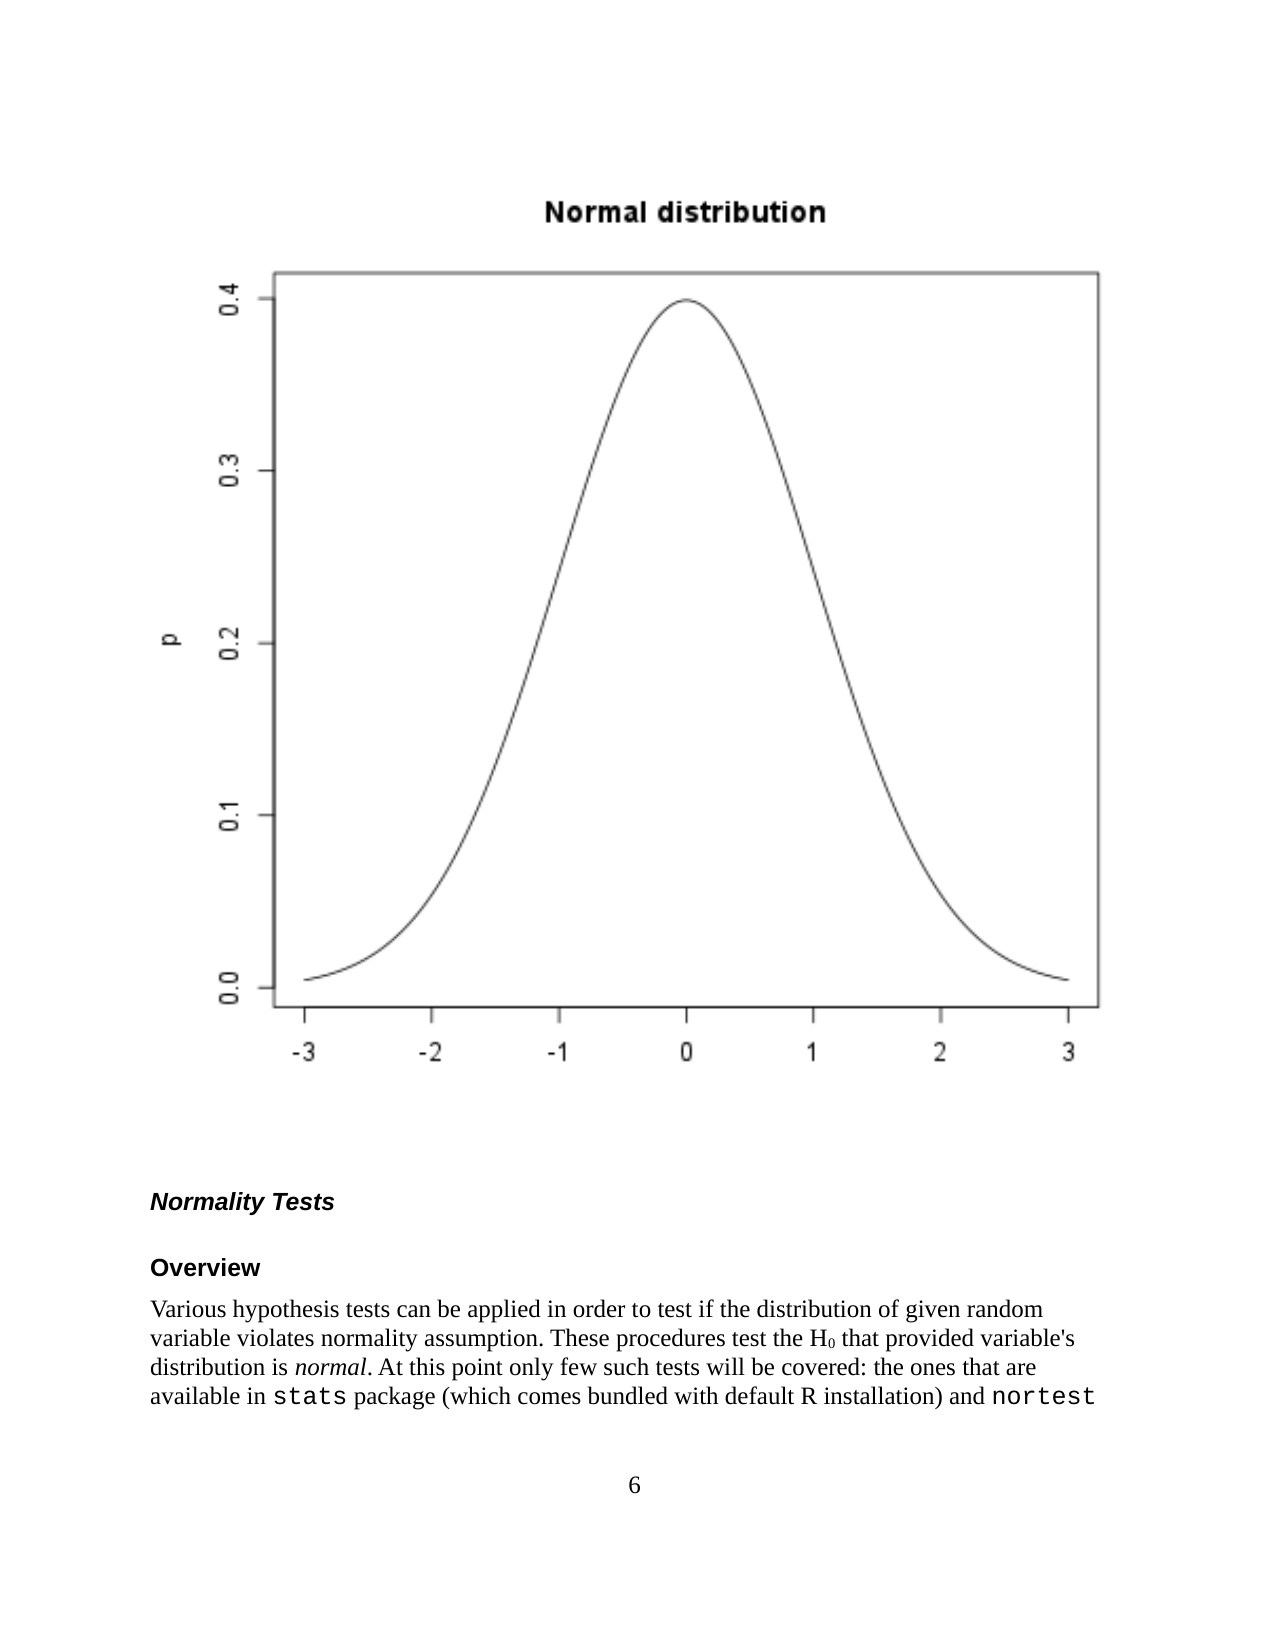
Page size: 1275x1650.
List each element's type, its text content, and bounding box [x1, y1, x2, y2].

picture [150, 150, 1163, 1163]
subtitle Overview [150, 1253, 1125, 1282]
text Various hypothesis tests can be applied in order to test if the distribution of given random variable violates normality assumption. These procedures test the H0 that provided variable's distribution is normal. At this point only few such tests will be covered: the ones that are available in stats package (which comes bundled with default R installation) and nortest [150, 1294, 1125, 1412]
subtitle Normality Tests [150, 1187, 1125, 1216]
